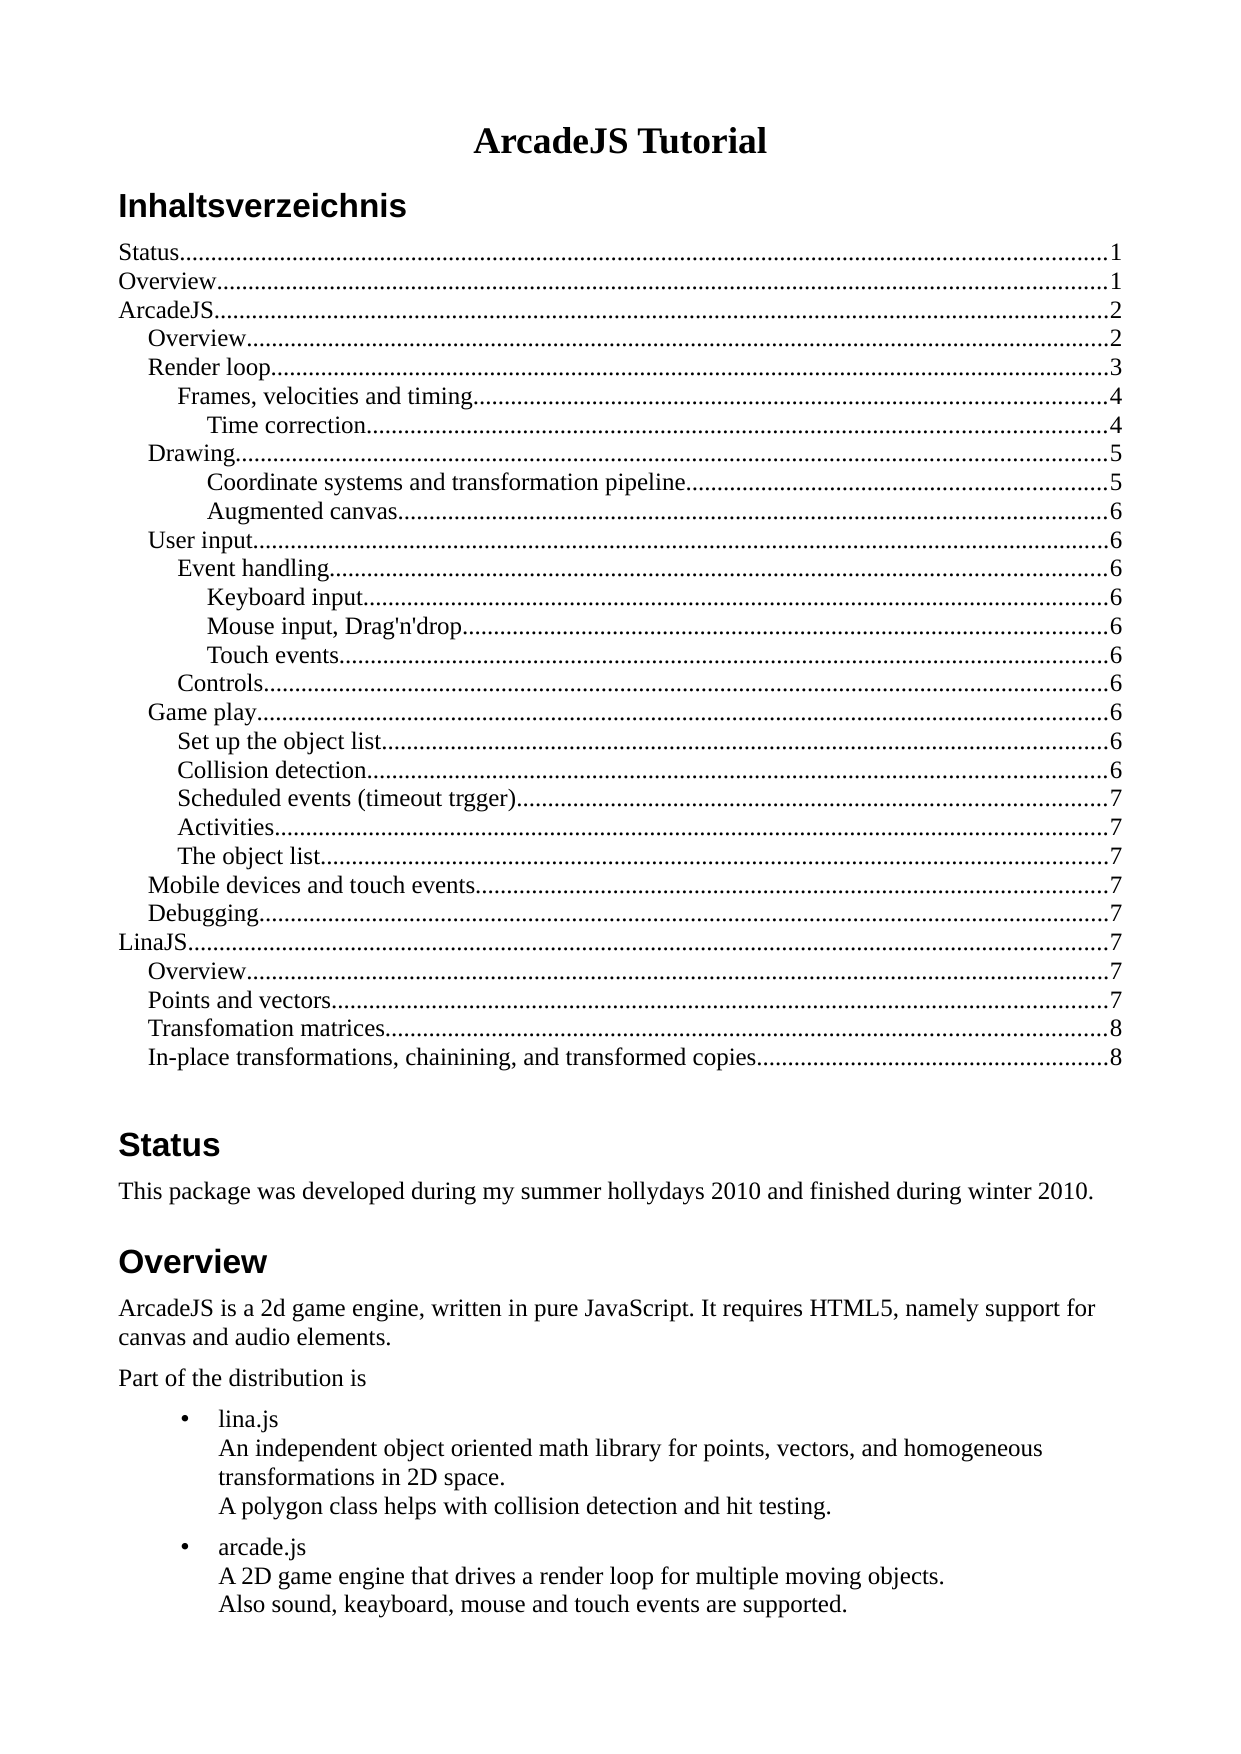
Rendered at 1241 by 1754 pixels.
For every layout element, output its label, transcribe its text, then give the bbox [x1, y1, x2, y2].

text Overview 2 [148, 323, 1122, 352]
text User input 6 [148, 525, 1122, 553]
text Scheduled events (timeout trgger) 7 [177, 783, 1122, 812]
text Frames, velocities and timing 4 [177, 381, 1122, 410]
text Set up the object list 6 [177, 726, 1122, 755]
text Touch events 6 [207, 640, 1122, 668]
text Drawing 5 [148, 438, 1122, 467]
text Render loop 3 [148, 352, 1122, 381]
text Game play 6 [148, 697, 1122, 726]
text Points and vectors 7 [148, 985, 1122, 1013]
text Coordinate systems and transformation pipeline 5 [207, 467, 1122, 496]
text LinaJS 7 [118, 927, 1122, 956]
text ArcadeJS is a 2d game engine, written in pure JavaScript. It requires HTML5, namely support for canvas and audio elements. [118, 1293, 1122, 1351]
text Augmented canvas 6 [207, 496, 1122, 525]
text Keyboard input 6 [207, 582, 1122, 611]
text Overview 7 [148, 956, 1122, 985]
text Part of the distribution is [118, 1363, 1122, 1392]
text Event handling 6 [177, 553, 1122, 582]
text Mouse input, Drag'n'drop 6 [207, 611, 1122, 640]
text Overview 1 [118, 266, 1122, 295]
text Status 1 [118, 237, 1122, 266]
text This package was developed during my summer hollydays 2010 and finished during winter 2010. [118, 1176, 1122, 1204]
text The object list 7 [177, 841, 1122, 870]
text Transfomation matrices 8 [148, 1013, 1122, 1042]
subtitle Status [118, 1125, 1122, 1163]
text Debugging 7 [148, 898, 1122, 927]
text Mobile devices and touch events 7 [148, 870, 1122, 898]
text In-place transformations, chainining, and transformed copies 8 [148, 1042, 1122, 1071]
subtitle Overview [118, 1242, 1122, 1281]
text Time correction 4 [207, 410, 1122, 438]
subtitle Inhaltsverzeichnis [118, 186, 1122, 225]
title ArcadeJS Tutorial [118, 118, 1122, 161]
text ArcadeJS 2 [118, 295, 1122, 323]
list lina.js An independent object oriented math library for points, vectors, and homogeneous transformations in 2D space. A polygon class helps with collision detection and hit testing. [181, 1404, 1122, 1519]
text Controls 6 [177, 668, 1122, 697]
list arcade.js A 2D game engine that drives a render loop for multiple moving objects. Also sound, keayboard, mouse and touch events are supported. [181, 1532, 1122, 1618]
text Activities 7 [177, 812, 1122, 841]
text Collision detection 6 [177, 755, 1122, 783]
